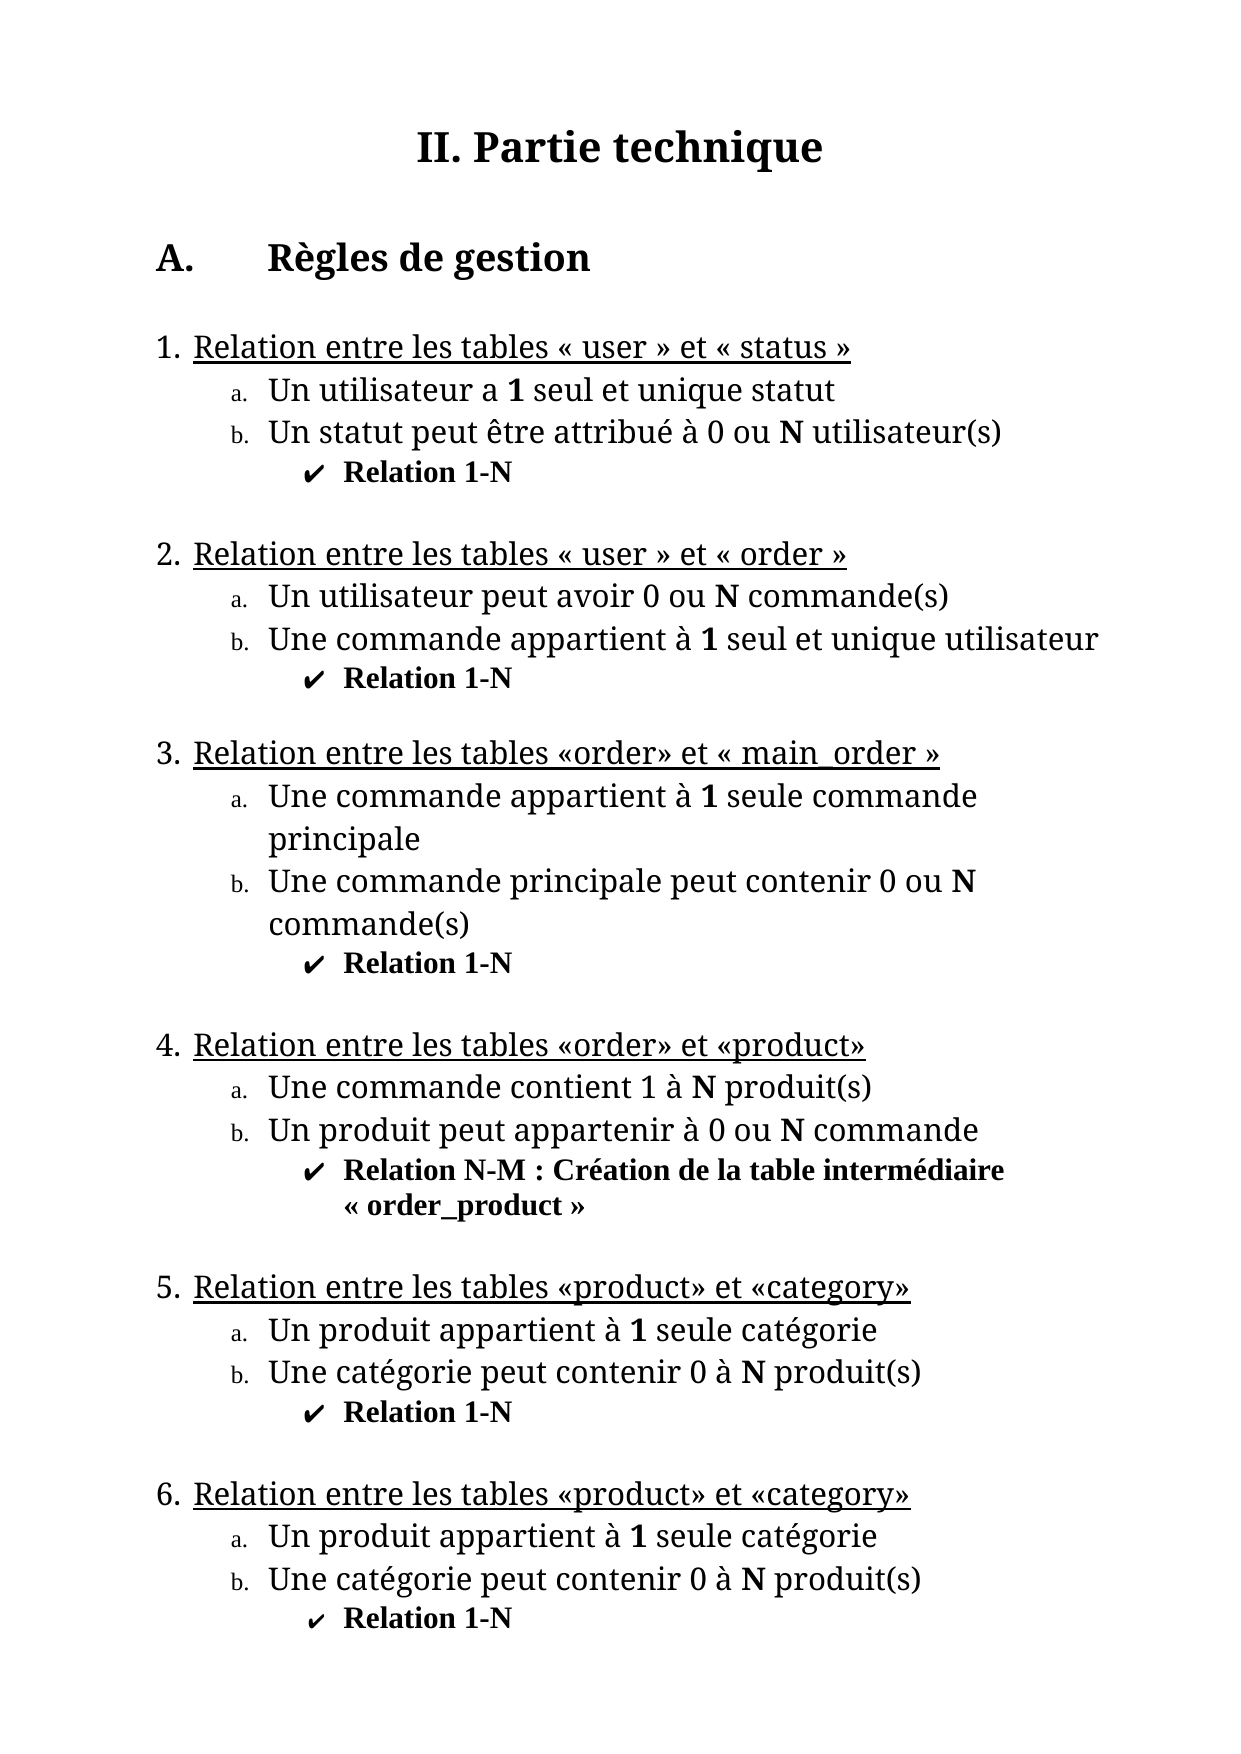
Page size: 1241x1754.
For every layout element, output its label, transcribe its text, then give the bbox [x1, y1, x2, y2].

list Relation entre les tables «order» et « main_order » [156, 731, 1122, 774]
list Un produit peut appartenir à 0 ou N commande [231, 1108, 1122, 1151]
list Relation entre les tables «product» et «category» [156, 1265, 1122, 1308]
list Un produit appartient à 1 seule catégorie [231, 1308, 1122, 1350]
list Relation entre les tables «product» et «category» [156, 1472, 1122, 1514]
list Une commande principale peut contenir 0 ou N commande(s) [231, 859, 1122, 944]
list Relation 1-N [324, 659, 1122, 695]
list Un statut peut être attribué à 0 ou N utilisateur(s) [231, 411, 1122, 453]
text II. Partie technique [118, 118, 1122, 175]
list Une commande contient 1 à N produit(s) [231, 1066, 1122, 1108]
list Relation 1-N [324, 1393, 1122, 1429]
list Un utilisateur peut avoir 0 ou N commande(s) [231, 574, 1122, 617]
list Une commande appartient à 1 seul et unique utilisateur [231, 617, 1122, 659]
list Règles de gestion [156, 232, 1122, 283]
list Relation 1-N [324, 453, 1122, 489]
list Un utilisateur a 1 seul et unique statut [231, 368, 1122, 411]
list Relation 1-N [324, 944, 1122, 980]
list Une catégorie peut contenir 0 à N produit(s) [231, 1557, 1122, 1599]
list Relation N-M : Création de la table intermédiaire « order_product » [324, 1151, 1122, 1223]
list Relation entre les tables « user » et « order » [156, 532, 1122, 574]
list Une catégorie peut contenir 0 à N produit(s) [231, 1350, 1122, 1393]
list Relation entre les tables «order» et «product» [156, 1023, 1122, 1066]
list Un produit appartient à 1 seule catégorie [231, 1514, 1122, 1557]
list Relation 1-N [324, 1599, 1122, 1635]
list Une commande appartient à 1 seule commande principale [231, 774, 1122, 859]
list Relation entre les tables « user » et « status » [156, 325, 1122, 368]
